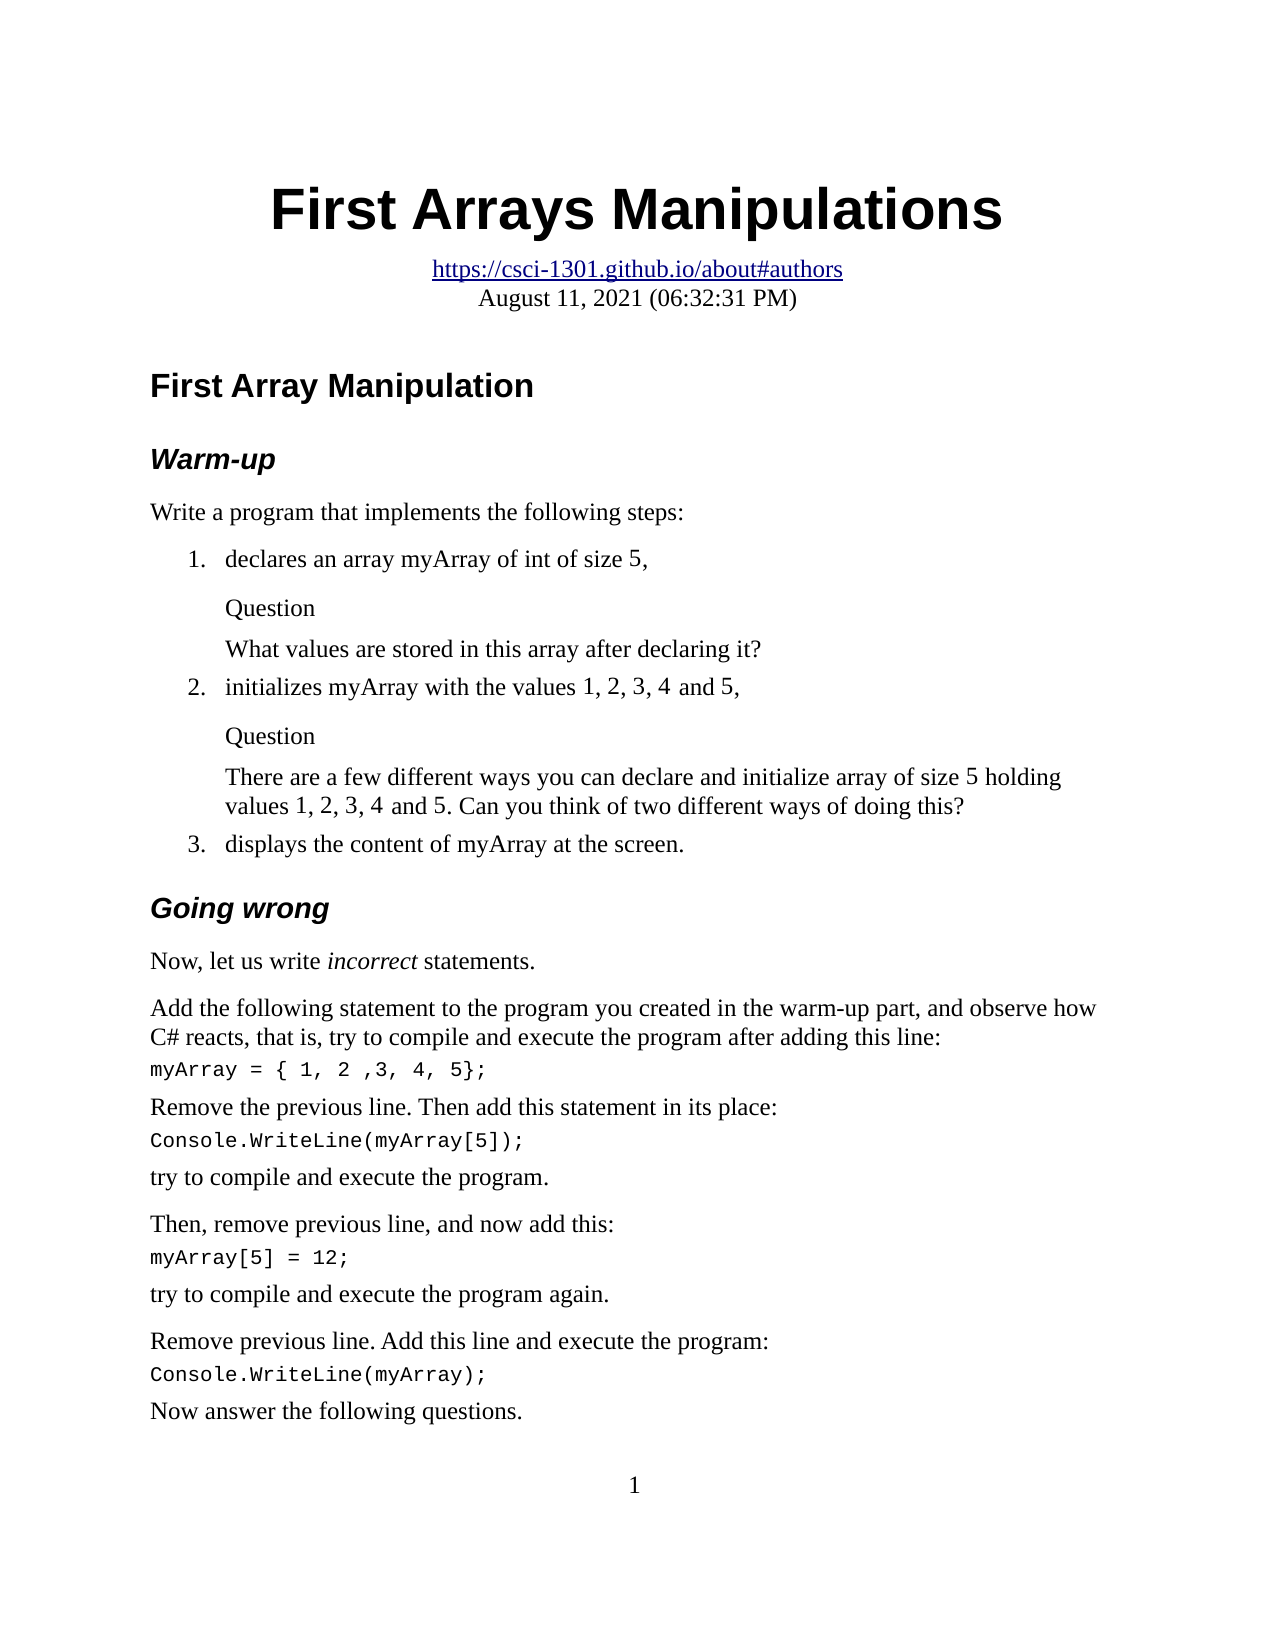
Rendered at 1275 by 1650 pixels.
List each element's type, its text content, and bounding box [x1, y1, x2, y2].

title First Arrays Manipulations [150, 175, 1125, 242]
list There are a few different ways you can declare and initialize array of size holding values , , , and . Can you think of two different ways of doing this? [187, 762, 1125, 820]
text myArray[5] = 12; [150, 1247, 1125, 1270]
subtitle First Array Manipulation [150, 366, 1125, 404]
subtitle Warm-up [150, 442, 1125, 476]
text Now, let us write incorrect statements. [150, 946, 1125, 975]
subtitle Going wrong [150, 891, 1125, 925]
list displays the content of myArray at the screen. [187, 829, 1125, 857]
list initializes myArray with the values , , , and , [187, 672, 1125, 701]
list Question [187, 593, 1125, 622]
text myArray = { 1, 2 ,3, 4, 5}; [150, 1059, 1125, 1083]
text https://csci-1301.github.io/about#authors [150, 254, 1125, 283]
text Console.WriteLine(myArray); [150, 1364, 1125, 1387]
text try to compile and execute the program again. [150, 1279, 1125, 1308]
list Question [187, 721, 1125, 750]
text Now answer the following questions. [150, 1396, 1125, 1425]
text Write a program that implements the following steps: [150, 497, 1125, 526]
list declares an array myArray of int of size , [187, 544, 1125, 572]
text Remove previous line. Add this line and execute the program: [150, 1326, 1125, 1355]
list What values are stored in this array after declaring it? [187, 634, 1125, 663]
text try to compile and execute the program. [150, 1162, 1125, 1191]
text Remove the previous line. Then add this statement in its place: [150, 1092, 1125, 1121]
text Then, remove previous line, and now add this: [150, 1209, 1125, 1238]
text Add the following statement to the program you created in the warm-up part, and observe how C# reacts, that is, try to compile and execute the program after adding this line: [150, 993, 1125, 1051]
text Console.WriteLine(myArray[5]); [150, 1130, 1125, 1153]
text August 11, 2021 (06:32:31 PM) [150, 283, 1125, 312]
